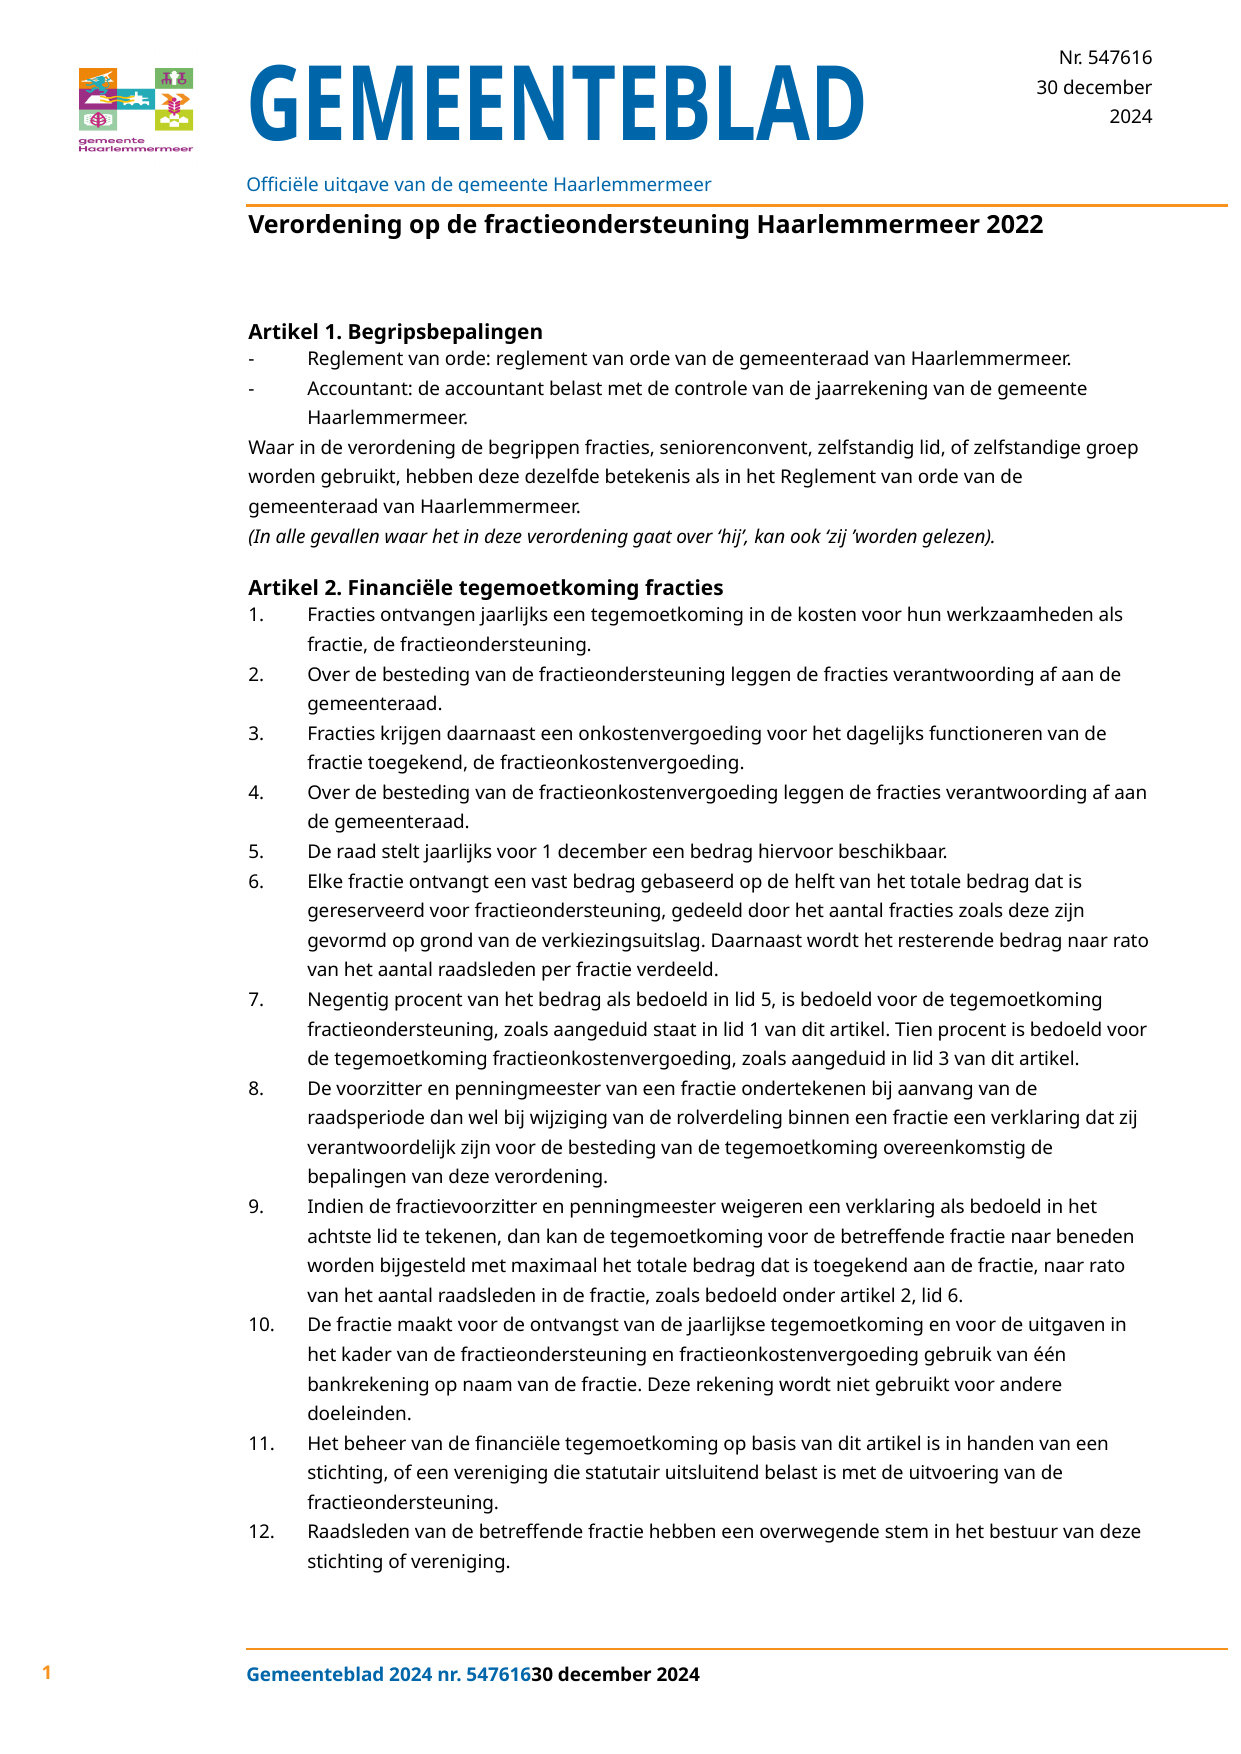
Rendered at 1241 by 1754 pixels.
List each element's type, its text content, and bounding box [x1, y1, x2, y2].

list De fractie maakt voor de ontvangst van de jaarlijkse tegemoetkoming en voor de uitgaven in het kader van de fractieondersteuning en fractieonkostenvergoeding gebruik van één bankrekening op naam van de fractie. Deze rekening wordt niet gebruikt voor andere doeleinden. [248, 1312, 1152, 1426]
list Reglement van orde: reglement van orde van de gemeenteraad van Haarlemmermeer. [248, 345, 1152, 371]
list Accountant: de accountant belast met de controle van de jaarrekening van de gemeente Haarlemmermeer. [248, 375, 1152, 430]
text Verordening op de fractieondersteuning Haarlemmermeer 2022 [248, 207, 1152, 241]
list Fracties krijgen daarnaast een onkostenvergoeding voor het dagelijks functioneren van de fractie toegekend, de fractieonkostenvergoeding. [248, 720, 1152, 775]
list Raadsleden van de betreffende fractie hebben een overwegende stem in het bestuur van deze stichting of vereniging. [248, 1519, 1152, 1574]
list De voorzitter en penningmeester van een fractie ondertekenen bij aanvang van de raadsperiode dan wel bij wijziging van de rolverdeling binnen een fractie een verklaring dat zij verantwoordelijk zijn voor de besteding van de tegemoetkoming overeenkomstig de bepalingen van deze verordening. [248, 1075, 1152, 1189]
list De raad stelt jaarlijks voor 1 december een bedrag hiervoor beschikbaar. [248, 838, 1152, 864]
list Fracties ontvangen jaarlijks een tegemoetkoming in de kosten voor hun werkzaamheden als fractie, de fractieondersteuning. [248, 602, 1152, 657]
text Artikel 2. Financiële tegemoetkoming fracties [248, 573, 1152, 602]
list Elke fractie ontvangt een vast bedrag gebaseerd op de helft van het totale bedrag dat is gereserveerd voor fractieondersteuning, gedeeld door het aantal fracties zoals deze zijn gevormd op grond van de verkiezingsuitslag. Daarnaast wordt het resterende bedrag naar rato van het aantal raadsleden per fractie verdeeld. [248, 868, 1152, 982]
text (In alle gevallen waar het in deze verordening gaat over ‘hij’, kan ook ‘zij ’worden gelezen). [248, 523, 1152, 548]
text Artikel 1. Begripsbepalingen [248, 317, 1152, 345]
list Indien de fractievoorzitter en penningmeester weigeren een verklaring als bedoeld in het achtste lid te tekenen, dan kan de tegemoetkoming voor de betreffende fractie naar beneden worden bijgesteld met maximaal het totale bedrag dat is toegekend aan de fractie, naar rato van het aantal raadsleden in de fractie, zoals bedoeld onder artikel 2, lid 6. [248, 1193, 1152, 1308]
list Het beheer van de financiële tegemoetkoming op basis van dit artikel is in handen van een stichting, of een vereniging die statutair uitsluitend belast is met de uitvoering van de fractieondersteuning. [248, 1430, 1152, 1515]
list Over de besteding van de fractieonkostenvergoeding leggen de fracties verantwoording af aan de gemeenteraad. [248, 779, 1152, 834]
list Over de besteding van de fractieondersteuning leggen de fracties verantwoording af aan de gemeenteraad. [248, 661, 1152, 716]
text Waar in de verordening de begrippen fracties, seniorenconvent, zelfstandig lid, of zelfstandige groep worden gebruikt, hebben deze dezelfde betekenis als in het Reglement van orde van de gemeenteraad van Haarlemmermeer. [248, 434, 1152, 519]
picture [41, 47, 231, 172]
list Negentig procent van het bedrag als bedoeld in lid 5, is bedoeld voor de tegemoetkoming fractieondersteuning, zoals aangeduid staat in lid 1 van dit artikel. Tien procent is bedoeld voor de tegemoetkoming fractieonkostenvergoeding, zoals aangeduid in lid 3 van dit artikel. [248, 986, 1152, 1071]
